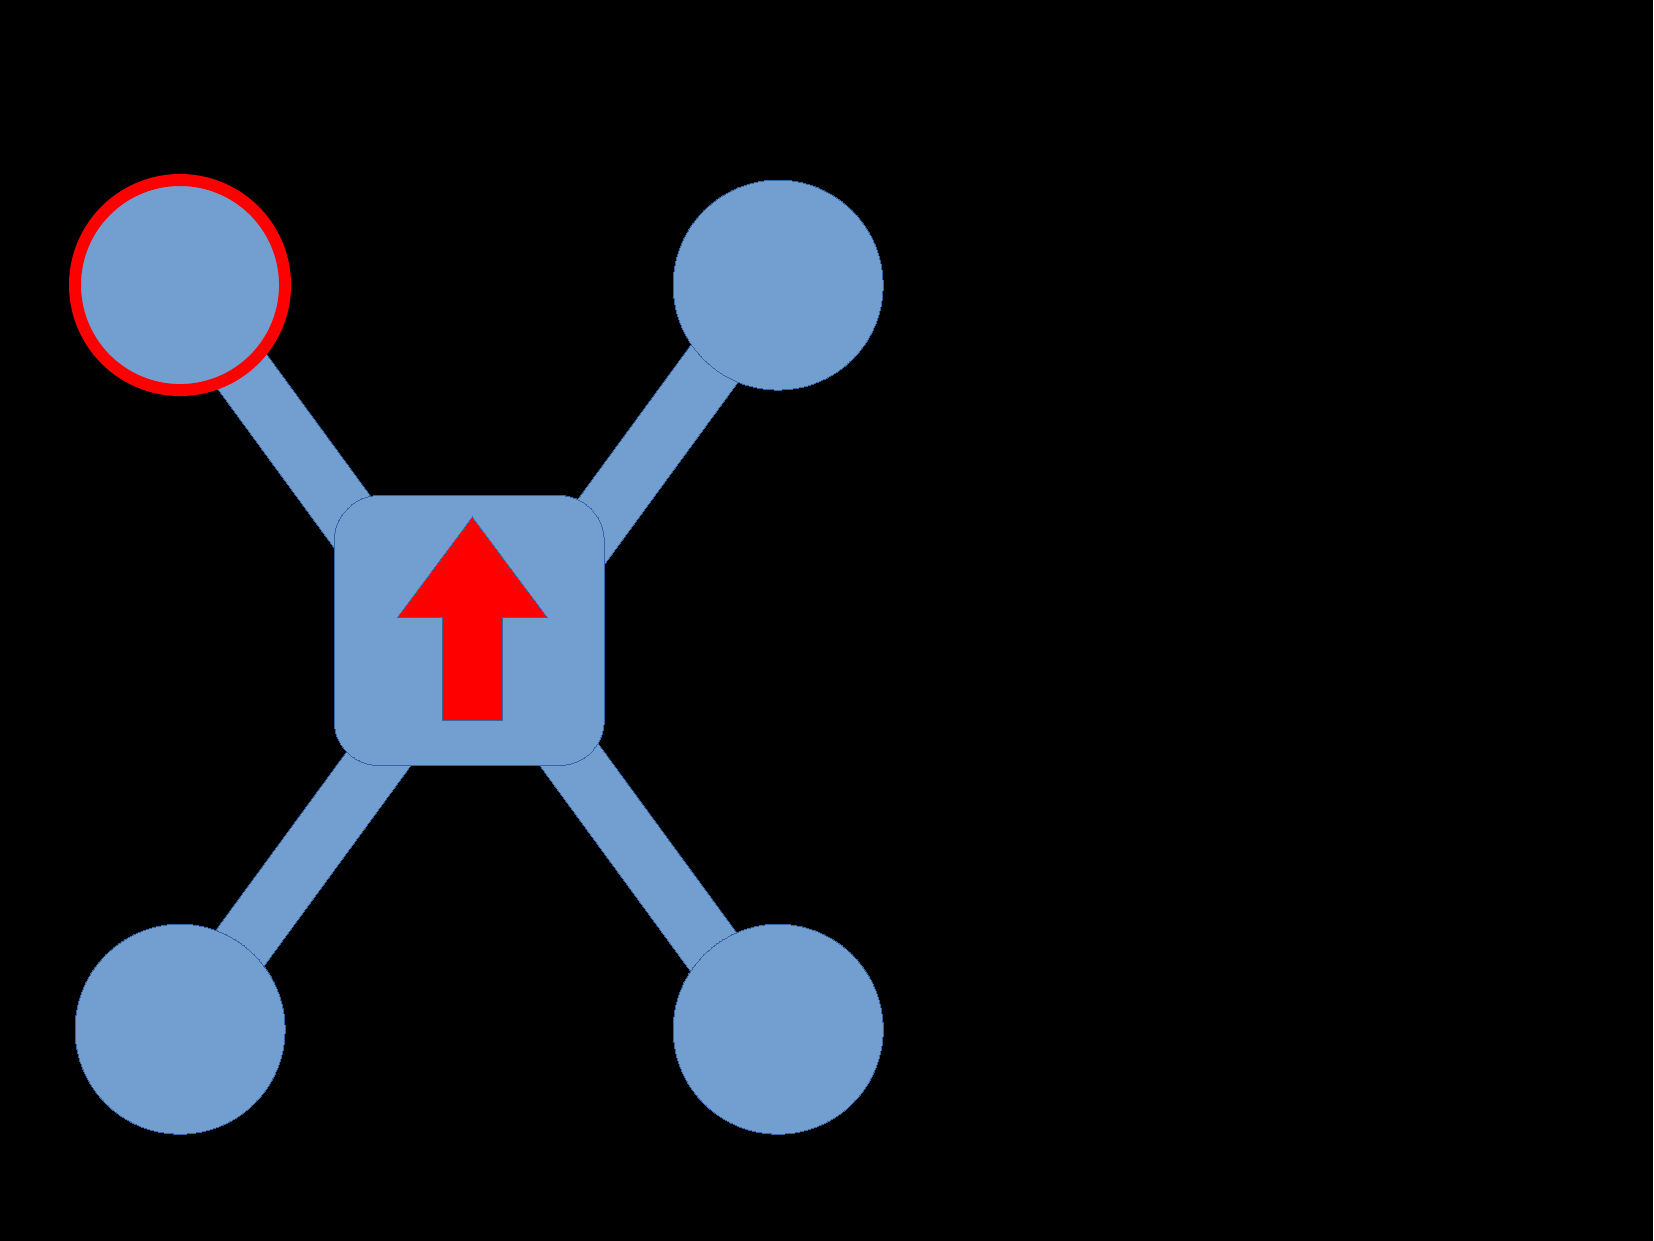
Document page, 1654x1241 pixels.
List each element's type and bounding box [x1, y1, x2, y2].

text_box [75, 180, 884, 1135]
